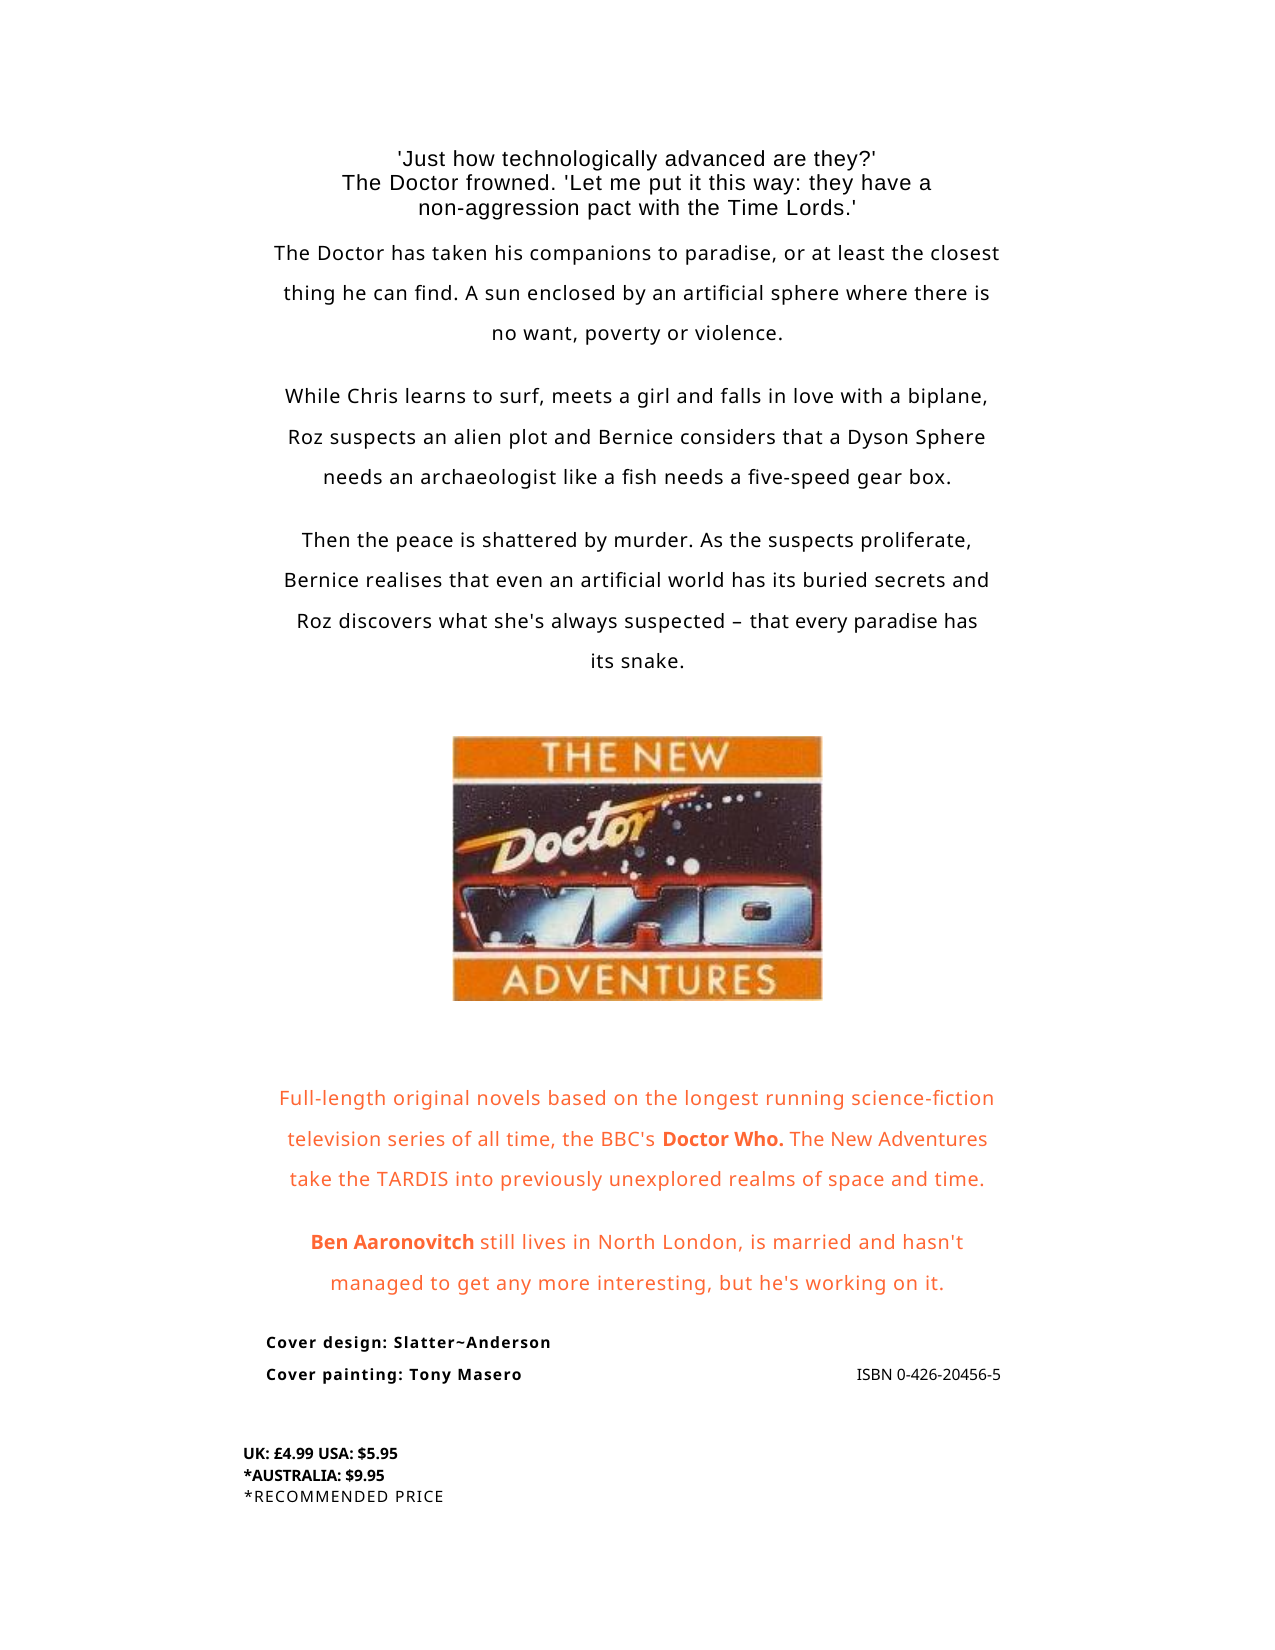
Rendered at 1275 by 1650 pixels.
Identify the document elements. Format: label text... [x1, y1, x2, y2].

text UK: £4.99 USA: $5.95 [178, 1396, 1119, 1464]
picture [452, 736, 823, 1001]
text Then the peace is shattered by murder. As the suspects proliferate, Bernice realises that even an artificial world has its buried secrets and Roz discovers what she's always suspected – that every paradise has its snake. [118, 526, 1157, 674]
text 'Just how technologically advanced are they?' The Doctor frowned. 'Let me put it this way: they have a non-aggression pact with the Time Lords.' [118, 147, 1157, 220]
text *AUSTRALIA: $9.95 [178, 1464, 789, 1486]
text While Chris learns to surf, meets a girl and falls in love with a biplane, Roz suspects an alien plot and Bernice considers that a Dyson Sphere needs an archaeologist like a fish needs a five-speed gear box. [118, 382, 1157, 490]
text Ben Aaronovitch still lives in North London, is married and hasn't managed to get any more interesting, but he's working on it. [118, 1228, 1157, 1296]
text Full-length original novels based on the longest running science-fiction television series of all time, the BBC's Doctor Who. The New Adventures take the TARDIS into previously unexplored realms of space and time. [118, 1085, 1157, 1192]
text *RECOMMENDED PRICE [178, 1486, 789, 1507]
text The Doctor has taken his companions to paradise, or at least the closest thing he can find. A sun enclosed by an artificial sphere where there is no want, poverty or violence. [118, 239, 1157, 347]
text Cover design: Slatter~Anderson Cover painting: Tony Masero ISBN 0-426-20456-5 [118, 1332, 1157, 1385]
